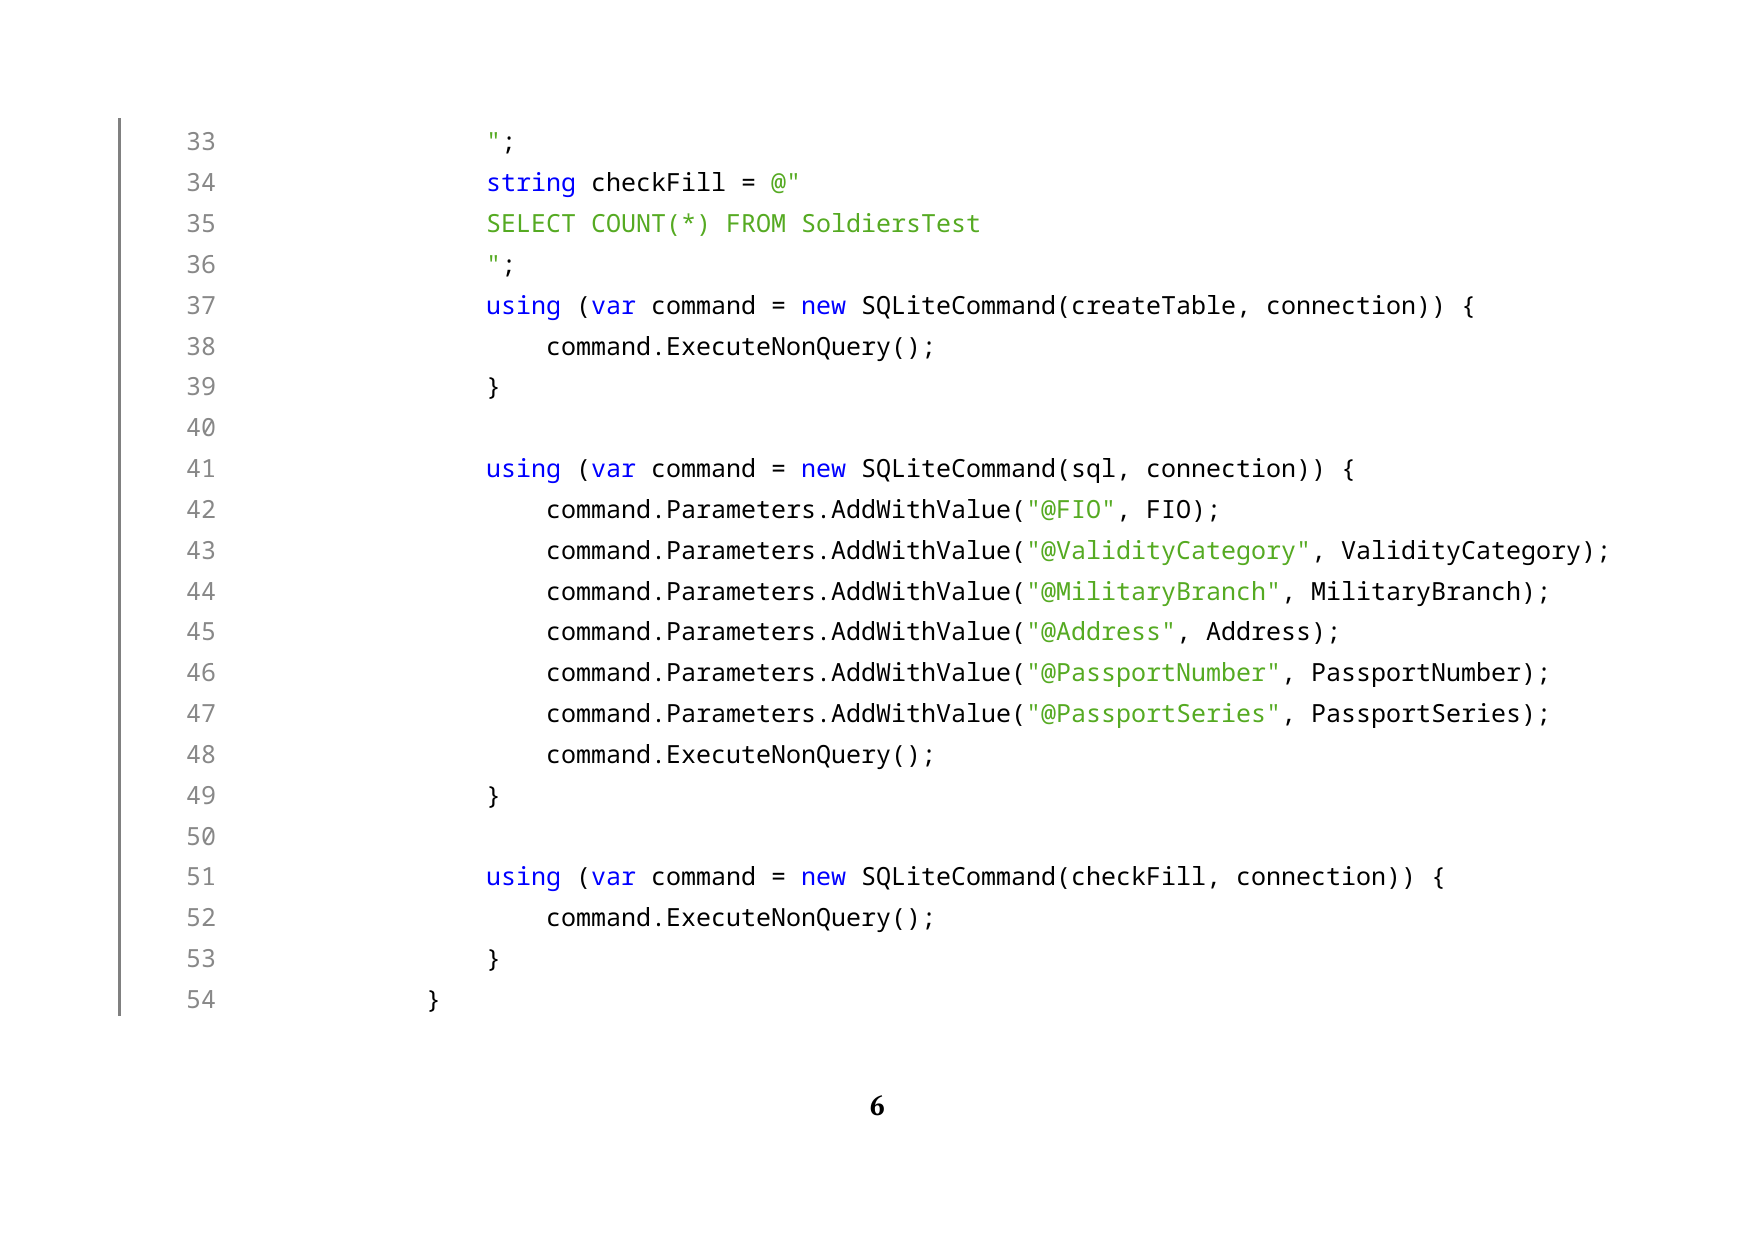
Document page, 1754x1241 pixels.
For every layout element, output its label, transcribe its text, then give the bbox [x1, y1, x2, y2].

text 37 using (var command = new SQLiteCommand(createTable, connection)) { [121, 281, 1636, 321]
text 48 command.ExecuteNonQuery(); [121, 731, 1636, 771]
text 43 command.Parameters.AddWithValue("@ValidityCategory", ValidityCategory); [121, 526, 1636, 566]
text 34 string checkFill = @" [121, 159, 1636, 199]
text 38 command.ExecuteNonQuery(); [121, 322, 1636, 362]
text 51 using (var command = new SQLiteCommand(checkFill, connection)) { [121, 853, 1636, 893]
text 49 } [121, 771, 1636, 811]
text 36 "; [121, 241, 1636, 281]
text 50 [121, 812, 1636, 852]
text 45 command.Parameters.AddWithValue("@Address", Address); [121, 608, 1636, 648]
text 35 SELECT COUNT(*) FROM SoldiersTest [121, 200, 1636, 240]
text 39 } [121, 363, 1636, 403]
text 40 [121, 404, 1636, 444]
text 44 command.Parameters.AddWithValue("@MilitaryBranch", MilitaryBranch); [121, 567, 1636, 607]
text 47 command.Parameters.AddWithValue("@PassportSeries", PassportSeries); [121, 690, 1636, 730]
text 53 } [121, 935, 1636, 975]
text 41 using (var command = new SQLiteCommand(sql, connection)) { [121, 445, 1636, 485]
text 54 } [121, 976, 1636, 1016]
text 33 "; [121, 118, 1636, 158]
text 52 command.ExecuteNonQuery(); [121, 894, 1636, 934]
text 46 command.Parameters.AddWithValue("@PassportNumber", PassportNumber); [121, 649, 1636, 689]
text 42 command.Parameters.AddWithValue("@FIO", FIO); [121, 486, 1636, 526]
